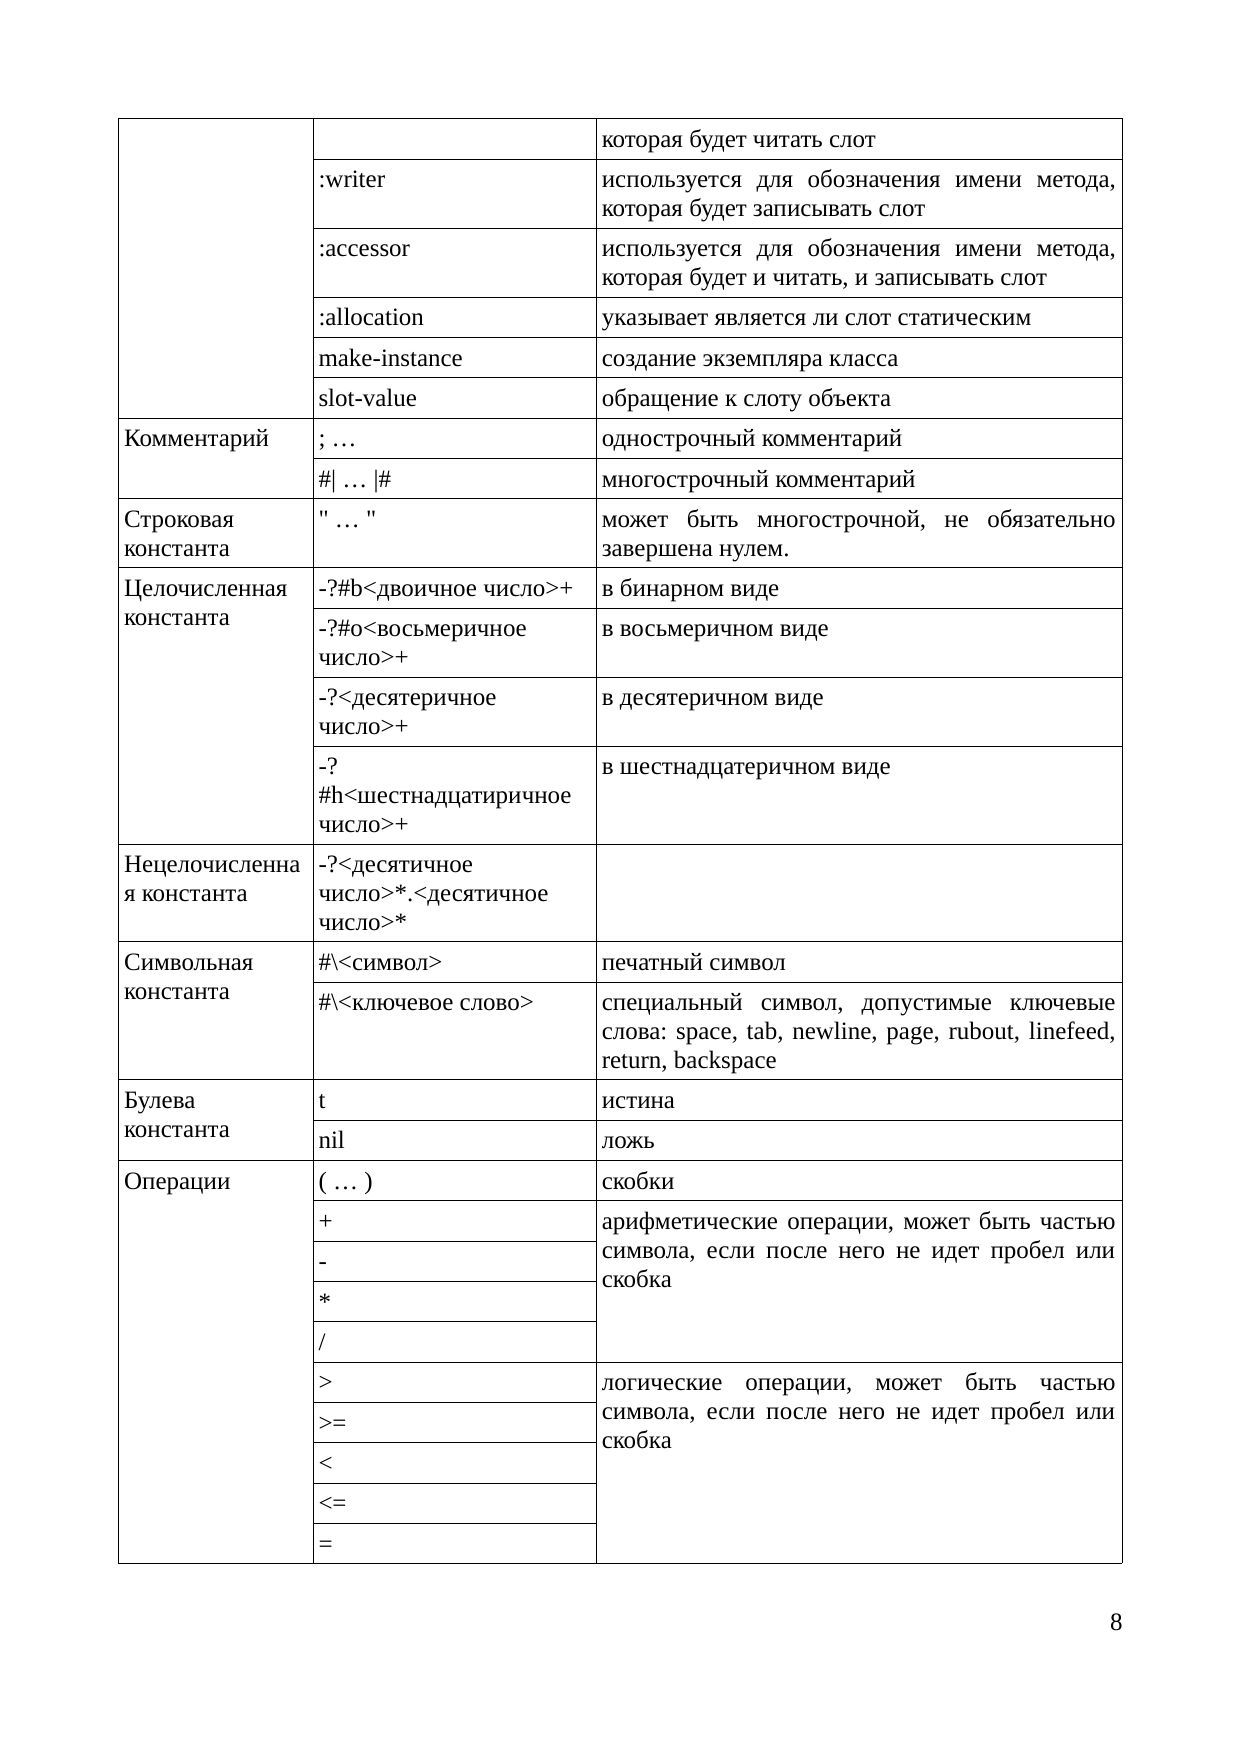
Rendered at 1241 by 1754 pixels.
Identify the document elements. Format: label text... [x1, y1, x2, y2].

table_cell арифметические операции, может быть частью символа, если после него не идет пробел или скобка [597, 1201, 1122, 1362]
table_cell = [314, 1524, 596, 1563]
table_cell " … " [314, 499, 596, 567]
table_cell используется для обозначения имени метода, которая будет и читать, и записывать слот [597, 229, 1122, 297]
table_cell Целочисленная константа [119, 568, 313, 843]
table_cell специальный символ, допустимые ключевые слова: space, tab, newline, page, rubout, linefeed, return, backspace [597, 983, 1122, 1079]
table_cell [314, 119, 596, 158]
table_cell -?<десятеричное число>+ [314, 678, 596, 746]
table_cell обращение к слоту объекта [597, 378, 1122, 417]
table_cell в десятеричном виде [597, 678, 1122, 746]
table_cell <= [314, 1484, 596, 1523]
table_cell Булева константа [119, 1080, 313, 1160]
table_cell Операции [119, 1161, 313, 1563]
table_cell #\<ключевое слово> [314, 983, 596, 1079]
table_cell :allocation [314, 298, 596, 337]
table_cell истина [597, 1080, 1122, 1120]
table_cell ложь [597, 1121, 1122, 1160]
table_cell :accessor [314, 229, 596, 297]
table_cell Комментарий [119, 419, 313, 498]
table_cell логические операции, может быть частью символа, если после него не идет пробел или скобка [597, 1363, 1122, 1563]
table_cell #| … |# [314, 459, 596, 498]
table_cell многострочный комментарий [597, 459, 1122, 498]
table_cell make-instance [314, 338, 596, 377]
table_cell Нецелочисленная константа [119, 845, 313, 941]
table_cell Строковая константа [119, 499, 313, 567]
table_cell < [314, 1443, 596, 1482]
table_cell -?#o<восьмеричное число>+ [314, 609, 596, 677]
table_cell используется для обозначения имени метода, которая будет записывать слот [597, 160, 1122, 227]
table_cell -?<десятичное число>*.<десятичное число>* [314, 845, 596, 941]
table_cell / [314, 1322, 596, 1362]
table_cell -?#b<двоичное число>+ [314, 568, 596, 607]
table_cell > [314, 1363, 596, 1402]
table_cell Символьная константа [119, 942, 313, 1079]
table_cell ; … [314, 419, 596, 458]
table_cell >= [314, 1403, 596, 1442]
table_cell #\<символ> [314, 942, 596, 982]
table_cell в бинарном виде [597, 568, 1122, 607]
table_cell [119, 119, 313, 417]
table_cell которая будет читать слот [597, 119, 1122, 158]
table_cell скобки [597, 1161, 1122, 1200]
table_cell указывает является ли слот статическим [597, 298, 1122, 337]
table_cell slot-value [314, 378, 596, 417]
table_cell [597, 845, 1122, 941]
table_cell t [314, 1080, 596, 1120]
table_cell может быть многострочной, не обязательно завершена нулем. [597, 499, 1122, 567]
table_cell в восьмеричном виде [597, 609, 1122, 677]
table_cell :writer [314, 160, 596, 227]
table_cell ( … ) [314, 1161, 596, 1200]
table_cell -?#h<шестнадцатиричное число>+ [314, 747, 596, 843]
table_cell * [314, 1282, 596, 1321]
table_cell печатный символ [597, 942, 1122, 982]
table_cell в шестнадцатеричном виде [597, 747, 1122, 843]
table_cell однострочный комментарий [597, 419, 1122, 458]
table_cell создание экземпляра класса [597, 338, 1122, 377]
table_cell - [314, 1242, 596, 1281]
table_cell nil [314, 1121, 596, 1160]
table_cell + [314, 1201, 596, 1241]
